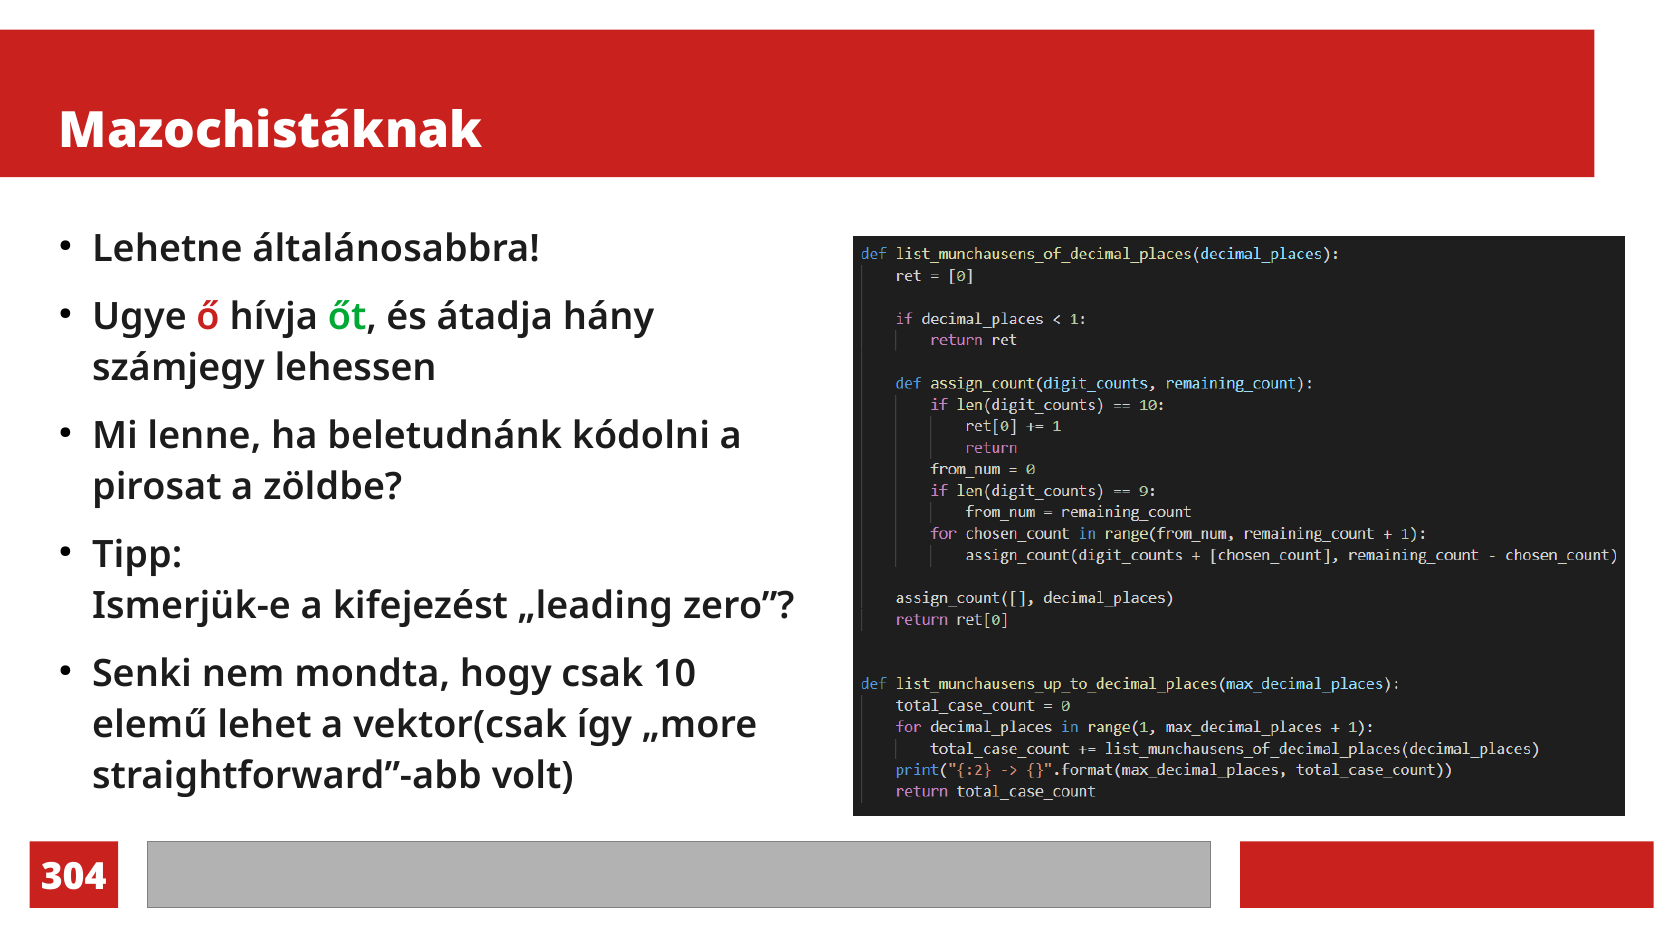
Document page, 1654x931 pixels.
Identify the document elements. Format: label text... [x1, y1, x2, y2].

title Mazochistáknak [59, 44, 1595, 163]
list Lehetne általánosabbra! Ugye ő hívja őt, és átadja hány számjegy lehessen Mi lenne, ha beletudnánk kódolni a pirosat a zöldbe? Tipp: Ismerjük-e a kifejezést „leading zero”? Senki nem mondta, hogy csak 10 elemű lehet a vektor(csak így „more straightforward”-abb volt) [59, 221, 798, 857]
picture [853, 236, 1625, 816]
